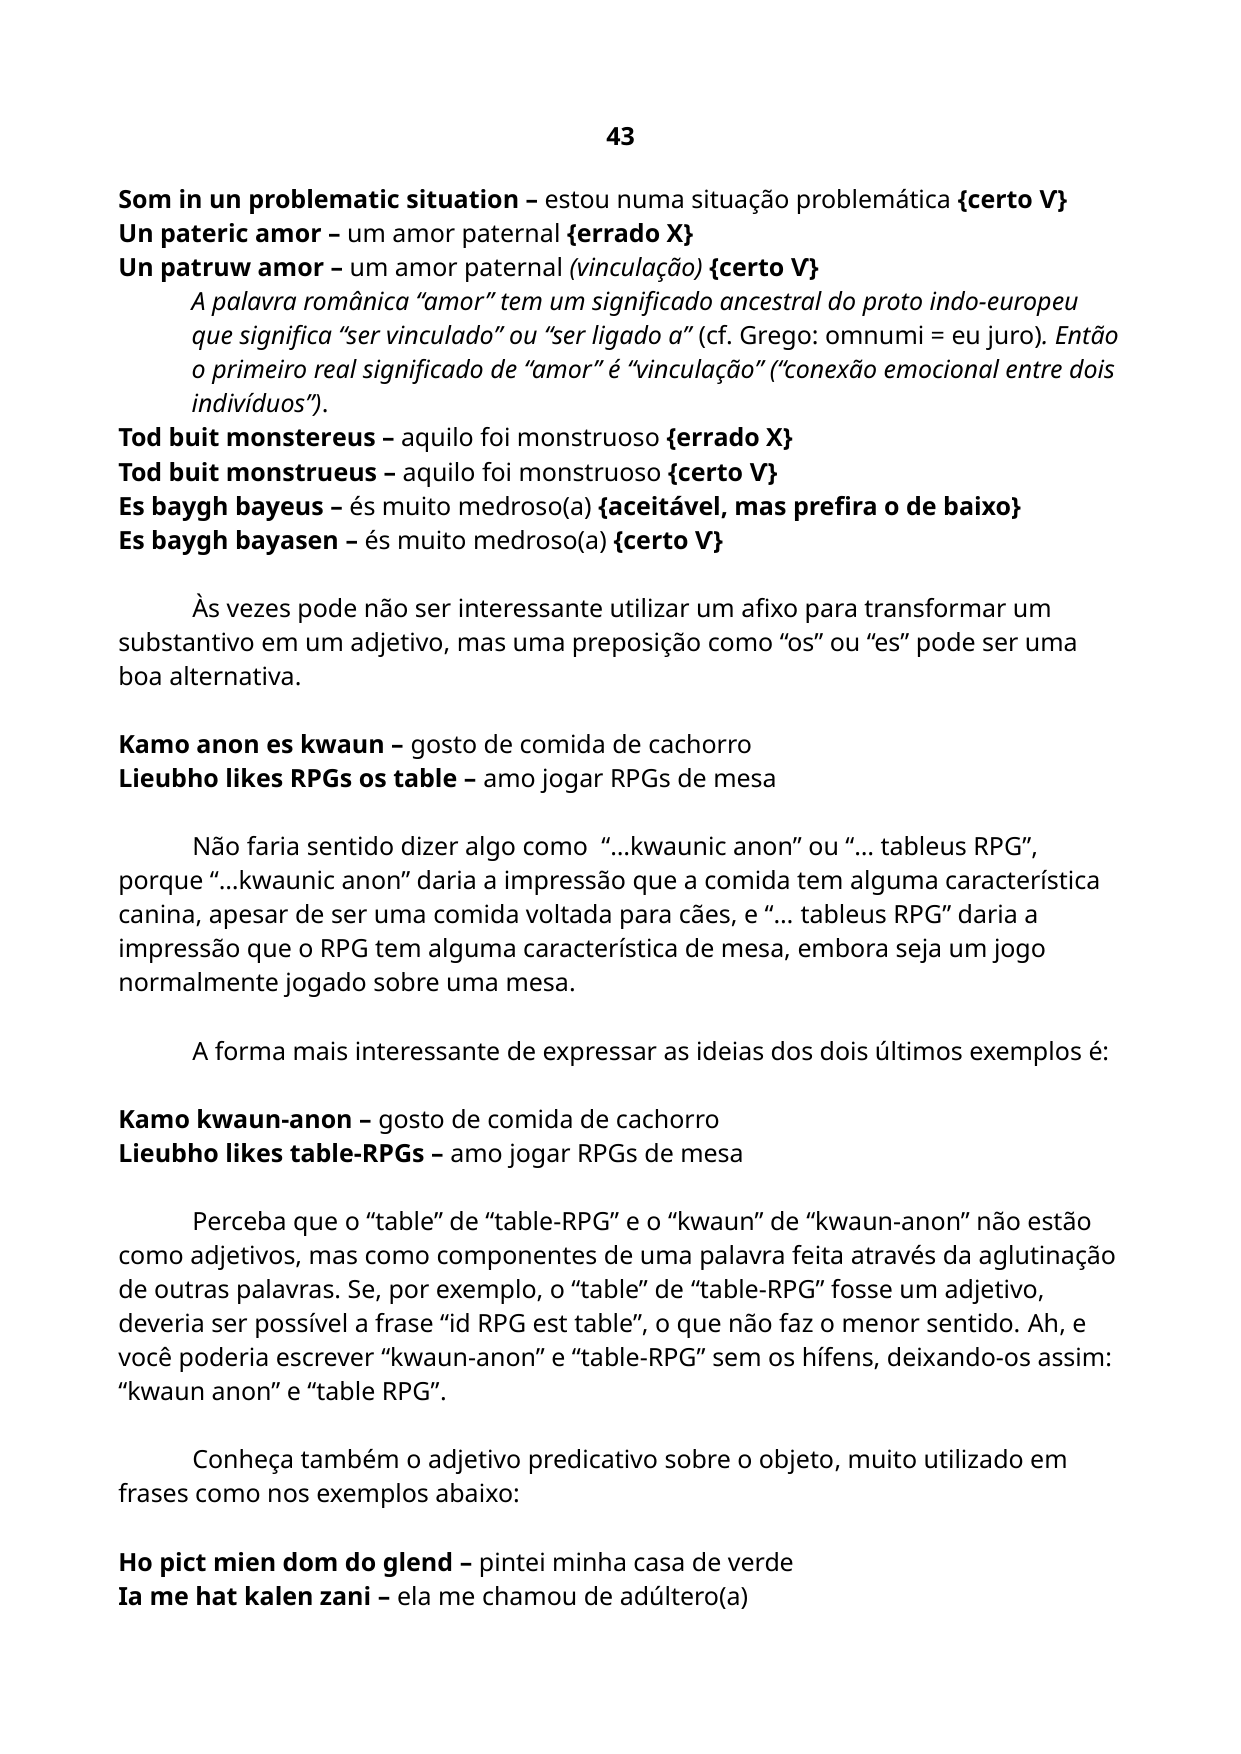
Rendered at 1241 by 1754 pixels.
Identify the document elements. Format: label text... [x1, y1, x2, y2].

text Conheça também o adjetivo predicativo sobre o objeto, muito utilizado em frases como nos exemplos abaixo: [118, 1442, 1123, 1510]
text Kamo kwaun-anon – gosto de comida de cachorro [118, 1101, 1123, 1135]
text Ia me hat kalen zani – ela me chamou de adúltero(a) [118, 1578, 1123, 1612]
text Tod buit monstereus – aquilo foi monstruoso {errado X} [118, 420, 1123, 454]
text Tod buit monstrueus – aquilo foi monstruoso {certo Ѵ} [118, 454, 1123, 488]
text A forma mais interessante de expressar as ideias dos dois últimos exemplos é: [118, 1033, 1123, 1067]
text Un pateric amor – um amor paternal {errado X} [118, 216, 1123, 250]
text Perceba que o “table” de “table-RPG” e o “kwaun” de “kwaun-anon” não estão como adjetivos, mas como componentes de uma palavra feita através da aglutinação de outras palavras. Se, por exemplo, o “table” de “table-RPG” fosse um adjetivo, deveria ser possível a frase “id RPG est table”, o que não faz o menor sentido. Ah, e você poderia escrever “kwaun-anon” e “table-RPG” sem os hífens, deixando-os assim: “kwaun anon” e “table RPG”. [118, 1203, 1123, 1408]
text Lieubho likes RPGs os table – amo jogar RPGs de mesa [118, 761, 1123, 795]
text A palavra românica “amor” tem um significado ancestral do proto indo-europeu que significa “ser vinculado” ou “ser ligado a” (cf. Grego: omnumi = eu juro). Então o primeiro real significado de “amor” é “vinculação” (“conexão emocional entre dois indivíduos”). [191, 284, 1123, 420]
text Não faria sentido dizer algo como “…kwaunic anon” ou “… tableus RPG”, porque “…kwaunic anon” daria a impressão que a comida tem alguma característica canina, apesar de ser uma comida voltada para cães, e “… tableus RPG” daria a impressão que o RPG tem alguma característica de mesa, embora seja um jogo normalmente jogado sobre uma mesa. [118, 829, 1123, 999]
text Às vezes pode não ser interessante utilizar um afixo para transformar um substantivo em um adjetivo, mas uma preposição como “os” ou “es” pode ser uma boa alternativa. [118, 590, 1123, 693]
text Un patruw amor – um amor paternal (vinculação) {certo Ѵ} [118, 250, 1123, 284]
text Es baygh bayeus – és muito medroso(a) {aceitável, mas prefira o de baixo} [118, 488, 1123, 522]
text Ho pict mien dom do glend – pintei minha casa de verde [118, 1544, 1123, 1578]
text Es baygh bayasen – és muito medroso(a) {certo Ѵ} [118, 522, 1123, 556]
text Kamo anon es kwaun – gosto de comida de cachorro [118, 727, 1123, 761]
text Lieubho likes table-RPGs – amo jogar RPGs de mesa [118, 1135, 1123, 1169]
text Som in un problematic situation – estou numa situação problemática {certo Ѵ} [118, 182, 1123, 216]
